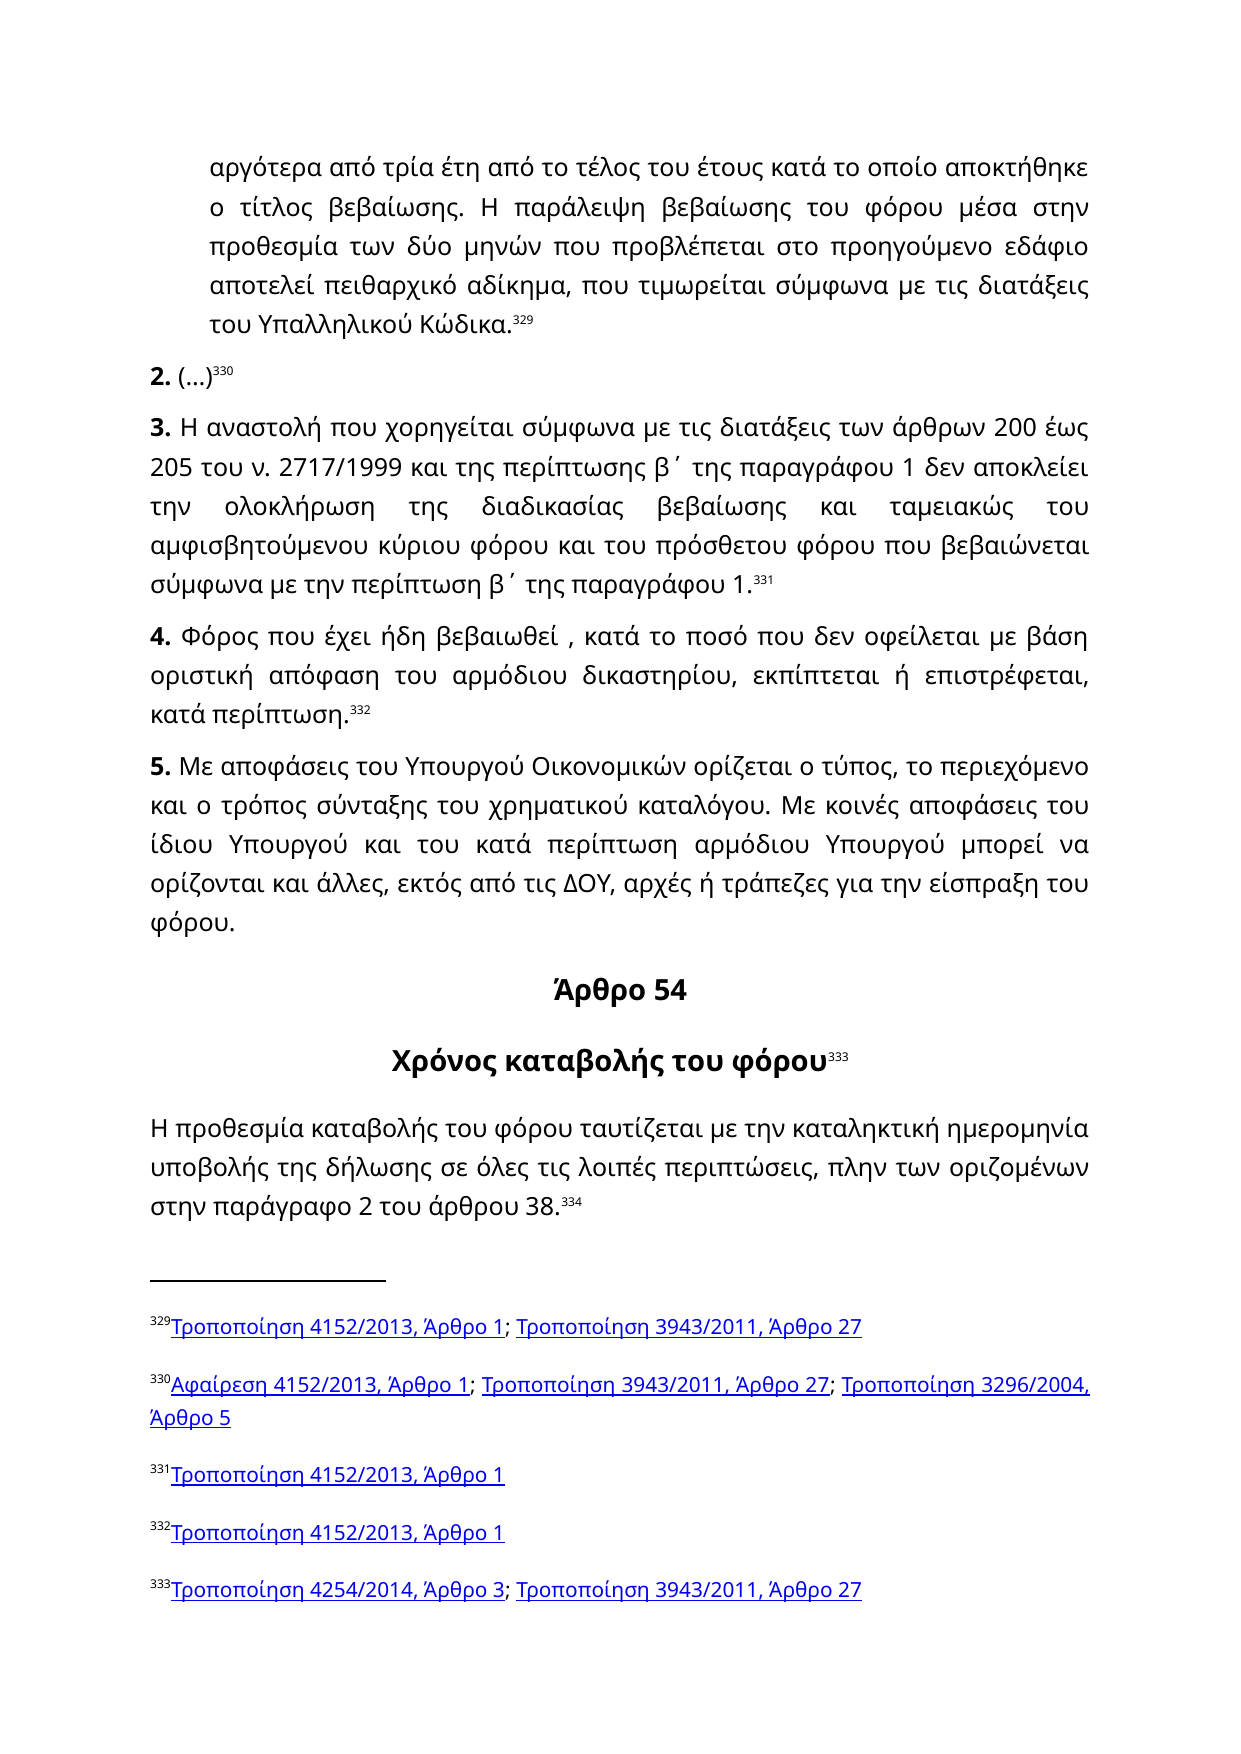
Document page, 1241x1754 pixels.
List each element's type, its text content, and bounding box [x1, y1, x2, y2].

text 5. Με αποφάσεις του Υπουργού Οικονομικών ορίζεται ο τύπος, το περιεχόμενο και ο τρόπος σύνταξης του χρηματικού καταλόγου. Με κοινές αποφάσεις του ίδιου Υπουργού και του κατά περίπτωση αρμόδιου Υπουργού μπορεί να ορίζονται και άλλες, εκτός από τις ΔΟΥ, αρχές ή τράπεζες για την είσπραξη του φόρου. [150, 748, 1090, 939]
text Τροποποίηση 4254/2014, Άρθρο 3; Τροποποίηση 3943/2011, Άρθρο 27 [150, 1576, 1090, 1604]
text 2. (…) [150, 358, 1090, 392]
subtitle Άρθρο 54 [150, 969, 1090, 1009]
text Τροποποίηση 4152/2013, Άρθρο 1 [150, 1460, 1090, 1489]
text 3. Η αναστολή που χορηγείται σύμφωνα με τις διατάξεις των άρθρων 200 έως 205 του ν. 2717/1999 και της περίπτωσης β΄ της παραγράφου 1 δεν αποκλείει την ολοκλήρωση της διαδικασίας βεβαίωσης και ταμειακώς του αμφισβητούμενου κύριου φόρου και του πρόσθετου φόρου που βεβαιώνεται σύμφωνα με την περίπτωση β΄ της παραγράφου 1. [150, 410, 1090, 601]
list αργότερα από τρία έτη από το τέλος του έτους κατά το οποίο αποκτήθηκε ο τίτλος βεβαίωσης. Η παράλειψη βεβαίωσης του φόρου μέσα στην προθεσμία των δύο μηνών που προβλέπεται στο προηγούμενο εδάφιο αποτελεί πειθαρχικό αδίκημα, που τιμωρείται σύμφωνα με τις διατάξεις του Υπαλληλικού Κώδικα. [150, 150, 1090, 341]
subtitle Χρόνος καταβολής του φόρου [150, 1040, 1090, 1079]
text 4. Φόρος που έχει ήδη βεβαιωθεί , κατά το ποσό που δεν οφείλεται με βάση οριστική απόφαση του αρμόδιου δικαστηρίου, εκπίπτεται ή επιστρέφεται, κατά περίπτωση. [150, 618, 1090, 731]
text Η προθεσμία καταβολής του φόρου ταυτίζεται με την καταληκτική ημερομηνία υποβολής της δήλωσης σε όλες τις λοιπές περιπτώσεις, πλην των οριζομένων στην παράγραφο 2 του άρθρου 38. [150, 1110, 1090, 1223]
text Τροποποίηση 4152/2013, Άρθρο 1 [150, 1518, 1090, 1546]
text Αφαίρεση 4152/2013, Άρθρο 1; Τροποποίηση 3943/2011, Άρθρο 27; Τροποποίηση 3296/2004, Άρθρο 5 [150, 1370, 1090, 1431]
text Τροποποίηση 4152/2013, Άρθρο 1; Τροποποίηση 3943/2011, Άρθρο 27 [150, 1312, 1090, 1341]
